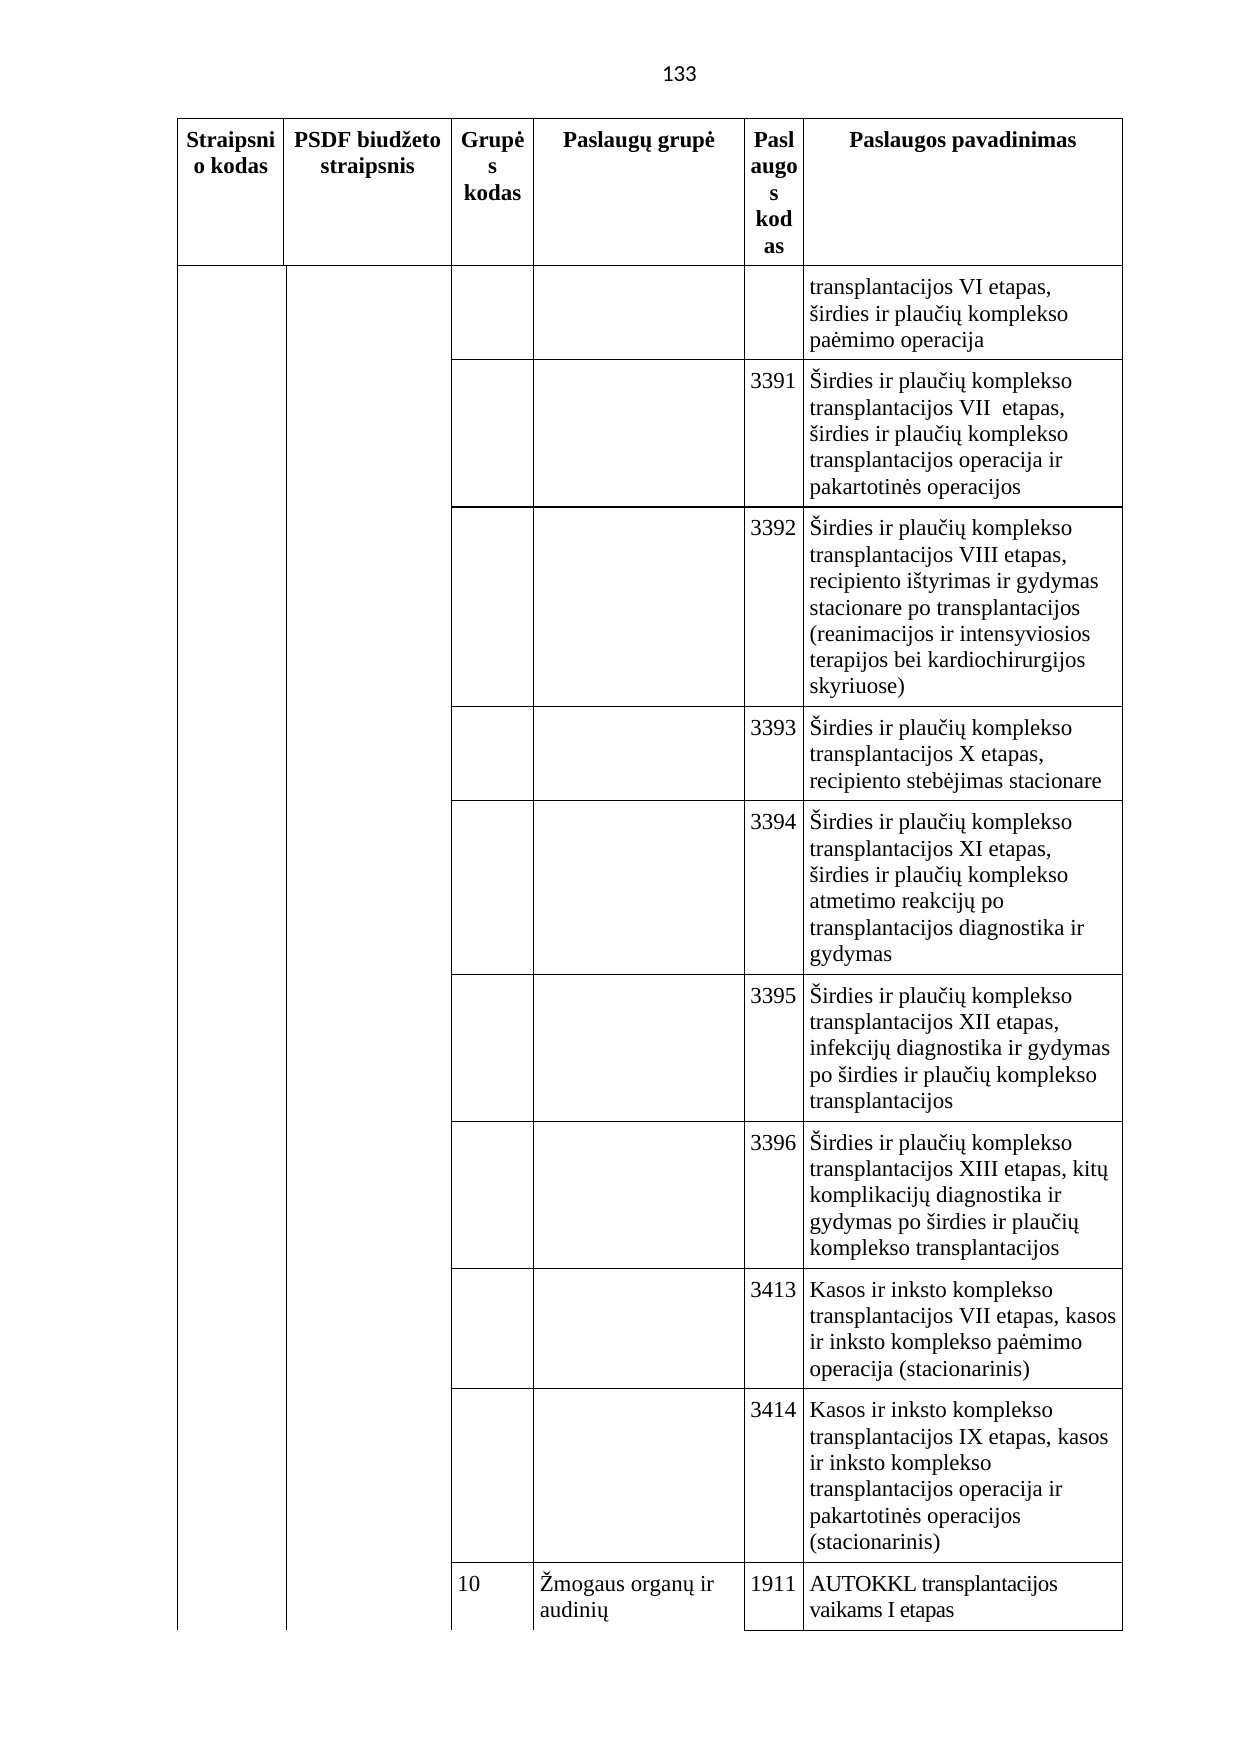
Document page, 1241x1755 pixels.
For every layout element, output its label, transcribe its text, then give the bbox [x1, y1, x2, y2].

table_cell [178, 706, 286, 800]
table_cell Žmogaus organų ir audinių [534, 1563, 744, 1629]
table_cell [178, 974, 286, 1121]
table_cell [178, 800, 286, 974]
table_cell [287, 266, 451, 359]
table_cell [178, 1388, 286, 1562]
table_cell [178, 266, 286, 359]
table_cell [287, 359, 451, 506]
table_cell 1911 [745, 1563, 803, 1629]
table_cell [452, 707, 533, 800]
table_cell [452, 1122, 533, 1268]
table_cell 3393 [745, 707, 803, 800]
table_cell Širdies ir plaučių komplekso transplantacijos X etapas, recipiento stebėjimas stacionare [804, 707, 1122, 800]
table_cell [287, 1562, 451, 1629]
table_cell [452, 975, 533, 1121]
table_cell [534, 975, 744, 1121]
table_header PSDF biudžeto straipsnis [284, 119, 451, 265]
table_cell [178, 359, 286, 506]
table_cell [452, 1389, 533, 1562]
table_cell [745, 266, 803, 359]
table_cell [287, 974, 451, 1121]
table_cell [178, 1121, 286, 1268]
table_cell Širdies ir plaučių komplekso transplantacijos VII etapas, širdies ir plaučių komplekso transplantacijos operacija ir pakartotinės operacijos [804, 360, 1122, 506]
table_cell [287, 1388, 451, 1562]
table_cell [452, 801, 533, 974]
table_cell [534, 1122, 744, 1268]
table_cell Kasos ir inksto komplekso transplantacijos IX etapas, kasos ir inksto komplekso transplantacijos operacija ir pakartotinės operacijos (stacionarinis) [804, 1389, 1122, 1562]
table_cell [534, 266, 744, 359]
table_cell [534, 801, 744, 974]
table_cell [452, 266, 533, 359]
table_cell [534, 1269, 744, 1388]
table_header Paslaugos pavadinimas [804, 119, 1122, 265]
table_cell 3396 [745, 1122, 803, 1268]
table_cell [287, 706, 451, 800]
table_cell [287, 506, 451, 706]
table_cell [287, 1268, 451, 1388]
table_cell Širdies ir plaučių komplekso transplantacijos VIII etapas, recipiento ištyrimas ir gydymas stacionare po transplantacijos (reanimacijos ir intensyviosios terapijos bei kardiochirurgijos skyriuose) [804, 508, 1122, 706]
table_header Straipsnio kodas [178, 119, 283, 265]
table_cell [452, 360, 533, 506]
table_cell 10 [452, 1563, 533, 1629]
table_cell 3395 [745, 975, 803, 1121]
table_cell [534, 707, 744, 800]
table_cell [178, 1268, 286, 1388]
table_cell 3391 [745, 360, 803, 506]
table_cell transplantacijos VI etapas, širdies ir plaučių komplekso paėmimo operacija [804, 266, 1122, 359]
table_cell [452, 1269, 533, 1388]
table_cell [534, 1389, 744, 1562]
table_cell [534, 508, 744, 706]
table_cell [534, 360, 744, 506]
table_header Paslaugos kodas [745, 119, 803, 265]
table_cell Kasos ir inksto komplekso transplantacijos VII etapas, kasos ir inksto komplekso paėmimo operacija (stacionarinis) [804, 1269, 1122, 1388]
table_cell [287, 800, 451, 974]
table_cell 3392 [745, 508, 803, 706]
table_cell Širdies ir plaučių komplekso transplantacijos XI etapas, širdies ir plaučių komplekso atmetimo reakcijų po transplantacijos diagnostika ir gydymas [804, 801, 1122, 974]
table_cell [452, 508, 533, 706]
table_header Grupės kodas [452, 119, 533, 265]
table_cell [178, 506, 286, 706]
table_cell 3394 [745, 801, 803, 974]
table_cell Širdies ir plaučių komplekso transplantacijos XII etapas, infekcijų diagnostika ir gydymas po širdies ir plaučių komplekso transplantacijos [804, 975, 1122, 1121]
table_cell [178, 1562, 286, 1629]
table_cell 3413 [745, 1269, 803, 1388]
table_cell 3414 [745, 1389, 803, 1562]
table_header Paslaugų grupė [534, 119, 744, 265]
table_cell Širdies ir plaučių komplekso transplantacijos XIII etapas, kitų komplikacijų diagnostika ir gydymas po širdies ir plaučių komplekso transplantacijos [804, 1122, 1122, 1268]
table_cell AUTOKKL transplantacijos vaikams I etapas [804, 1563, 1122, 1629]
table_cell [287, 1121, 451, 1268]
